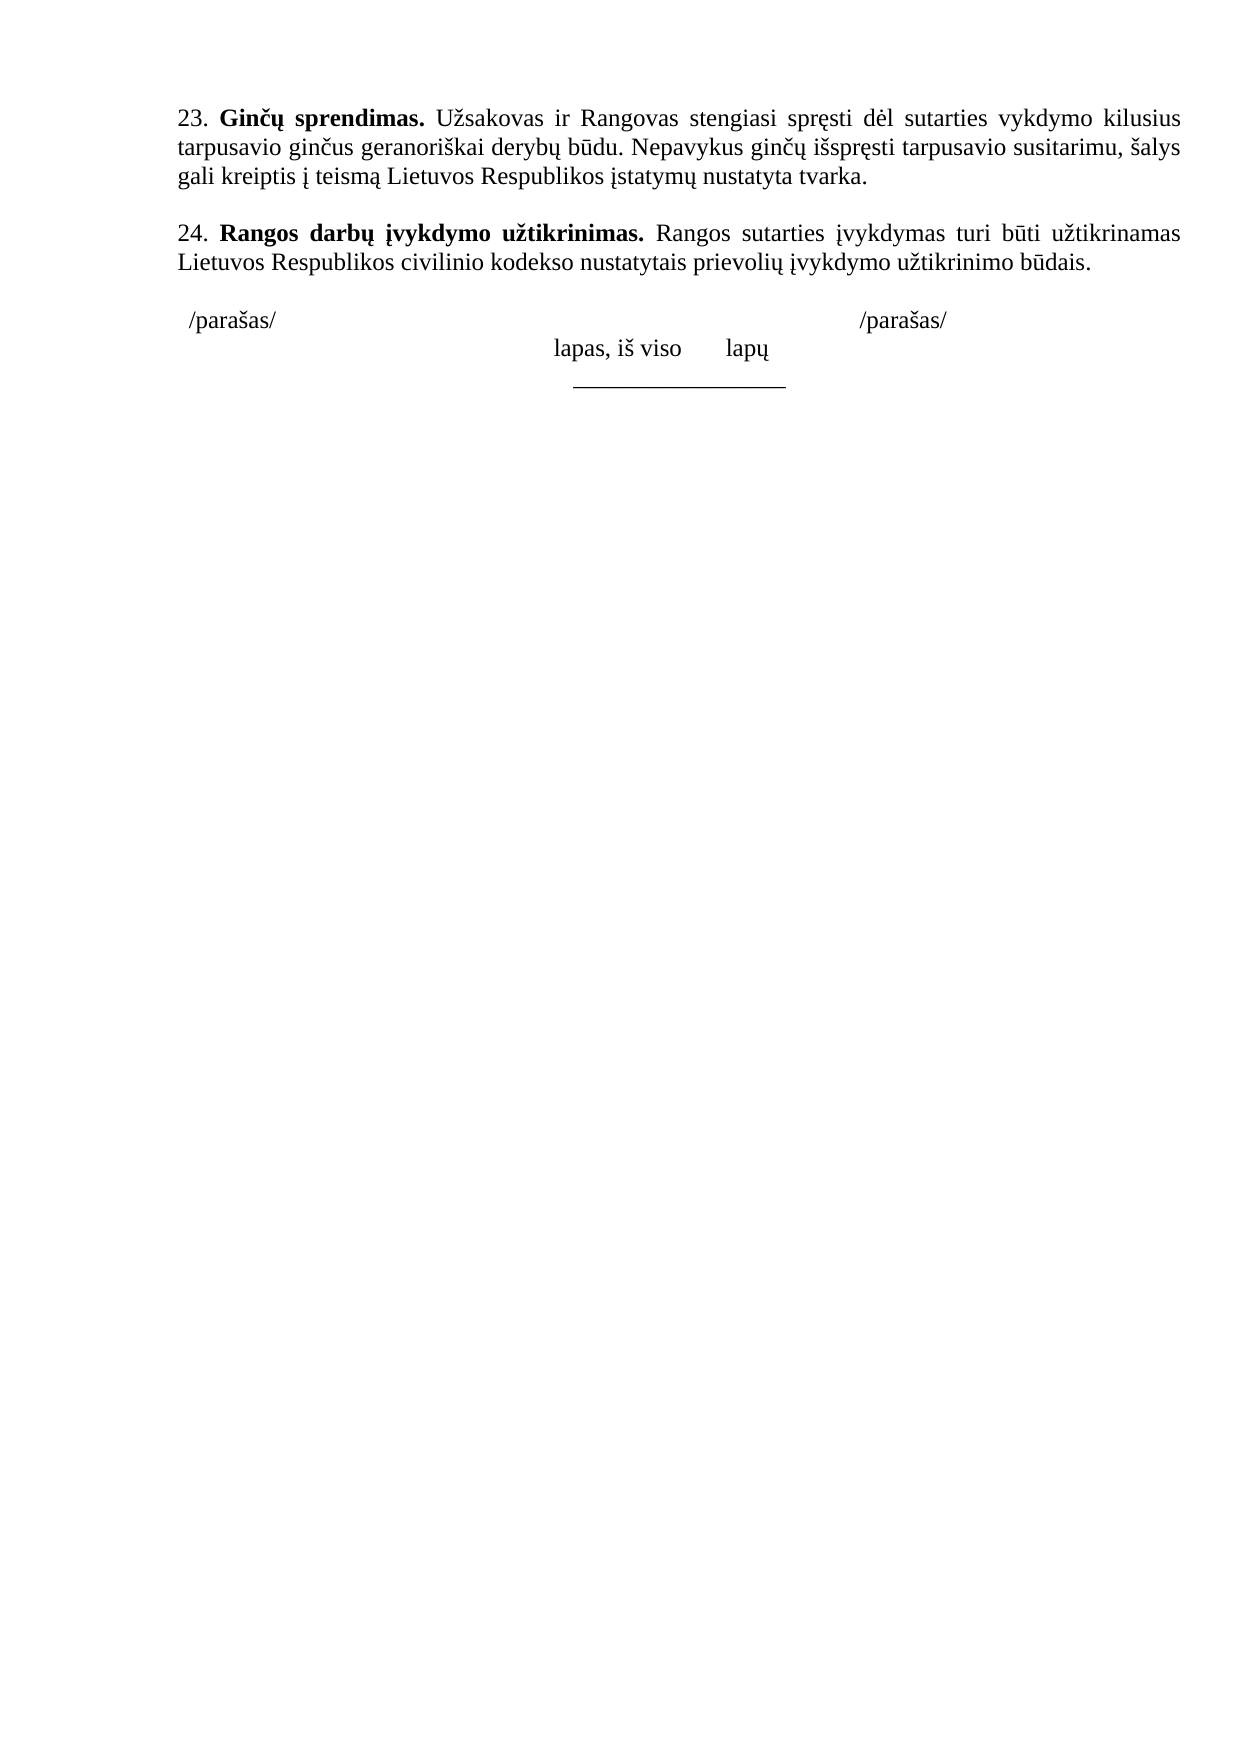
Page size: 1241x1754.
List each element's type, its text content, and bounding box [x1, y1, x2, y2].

text 24. Rangos darbų įvykdymo užtikrinimas. Rangos sutarties įvykdymas turi būti užtikrinamas Lietuvos Respublikos civilinio kodekso nustatytais prievolių įvykdymo užtikrinimo būdais. [177, 218, 1181, 276]
text 23. Ginčų sprendimas. Užsakovas ir Rangovas stengiasi spręsti dėl sutarties vykdymo kilusius tarpusavio ginčus geranoriškai derybų būdu. Nepavykus ginčų išspręsti tarpusavio susitarimu, šalys gali kreiptis į teismą Lietuvos Respublikos įstatymų nustatyta tvarka. [177, 103, 1181, 190]
table_header /parašas/ [661, 305, 1145, 333]
table_cell lapas, iš viso lapų [177, 334, 1145, 362]
table_header /parašas/ [177, 305, 661, 333]
text _________________ [177, 362, 1181, 391]
